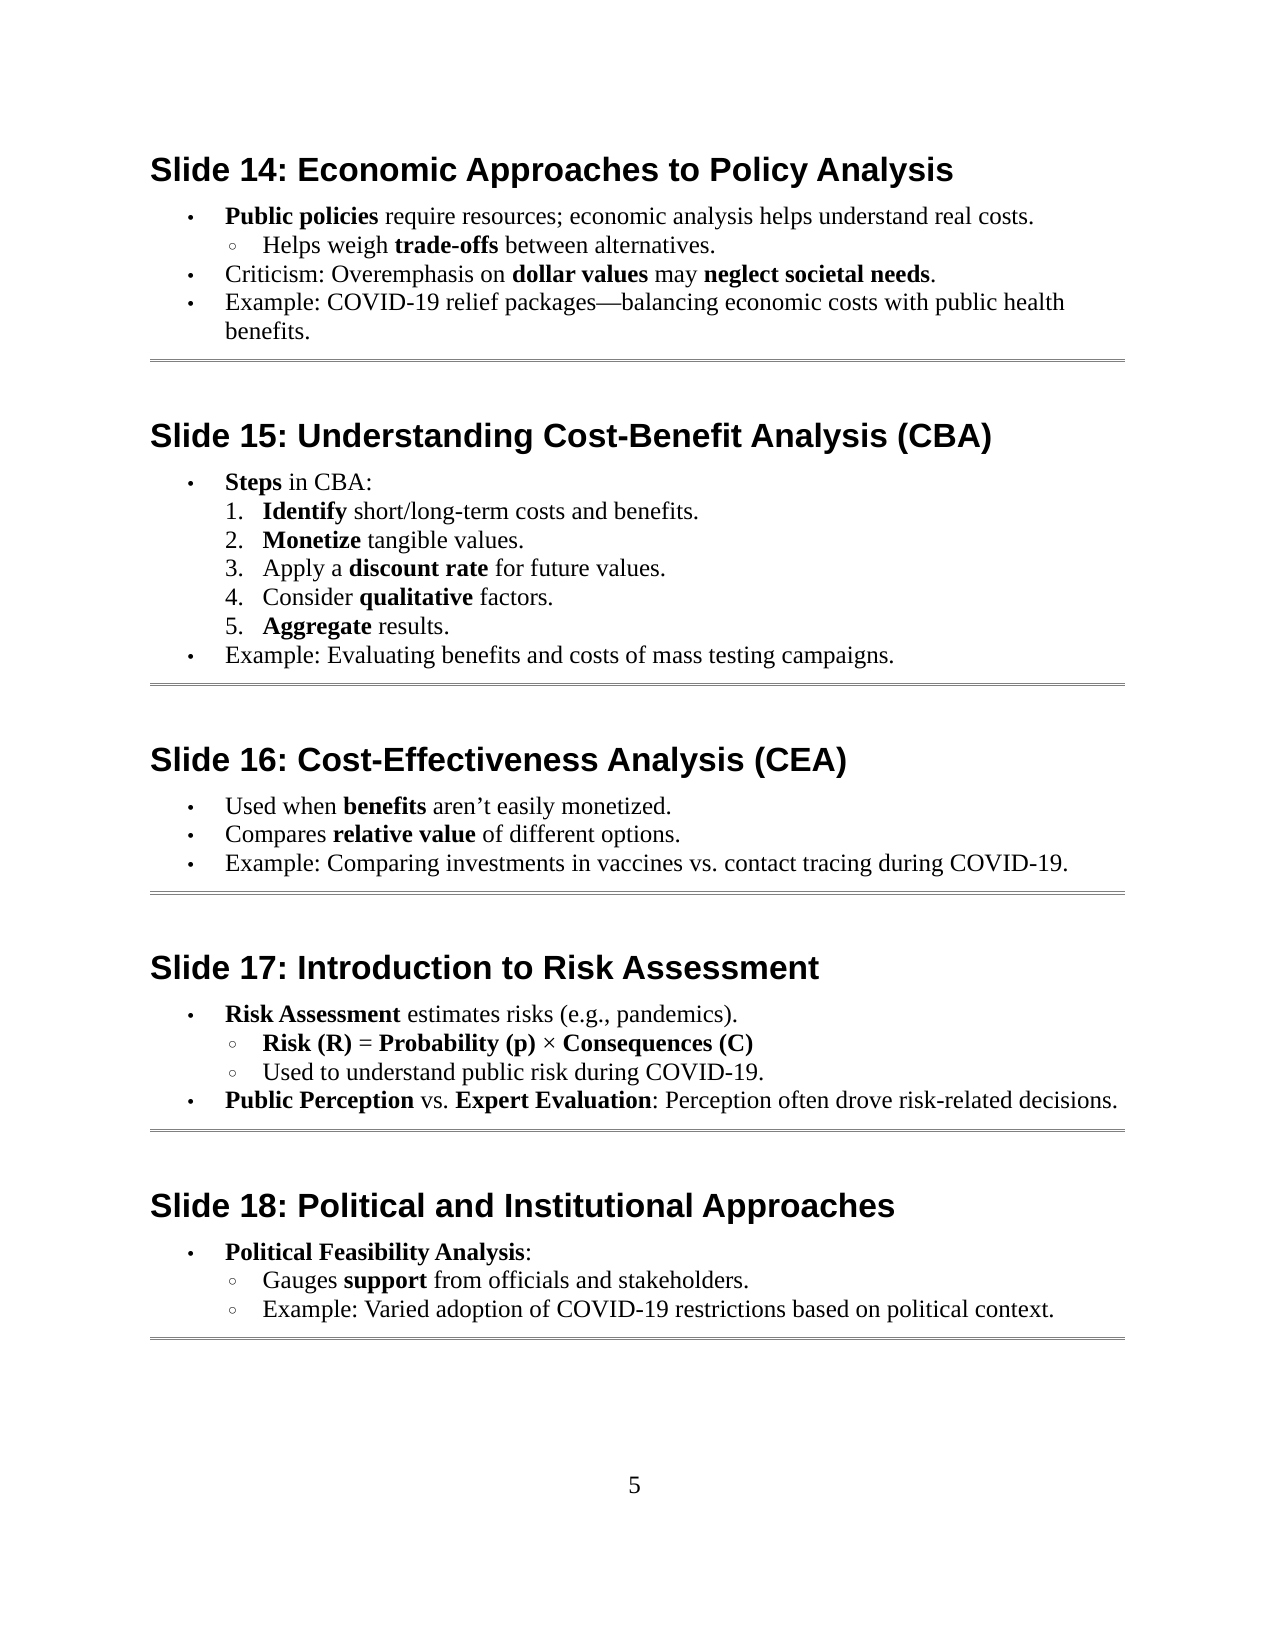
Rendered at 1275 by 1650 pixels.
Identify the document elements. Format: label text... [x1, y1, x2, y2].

subtitle Slide 18: Political and Institutional Approaches [150, 1185, 1125, 1224]
list Gauges support from officials and stakeholders. [225, 1265, 1125, 1294]
list Example: COVID-19 relief packages—balancing economic costs with public health benefits. [187, 287, 1125, 345]
list Example: Varied adoption of COVID-19 restrictions based on political context. [225, 1294, 1125, 1323]
list Example: Comparing investments in vaccines vs. contact tracing during COVID-19. [187, 848, 1125, 877]
list Identify short/long-term costs and benefits. [225, 496, 1125, 525]
list Risk Assessment estimates risks (e.g., pandemics). [187, 999, 1125, 1028]
list Compares relative value of different options. [187, 819, 1125, 848]
list Political Feasibility Analysis: [187, 1237, 1125, 1265]
list Criticism: Overemphasis on dollar values may neglect societal needs. [187, 259, 1125, 287]
list Example: Evaluating benefits and costs of mass testing campaigns. [187, 640, 1125, 668]
list Public Perception vs. Expert Evaluation: Perception often drove risk-related decisions. [187, 1086, 1125, 1114]
subtitle Slide 15: Understanding Cost-Benefit Analysis (CBA) [150, 416, 1125, 455]
subtitle Slide 14: Economic Approaches to Policy Analysis [150, 150, 1125, 189]
list Risk (R) = Probability (p) × Consequences (C) [225, 1028, 1125, 1057]
list Monetize tangible values. [225, 525, 1125, 553]
subtitle Slide 16: Cost-Effectiveness Analysis (CEA) [150, 739, 1125, 778]
list Used when benefits aren’t easily monetized. [187, 791, 1125, 819]
list Helps weigh trade-offs between alternatives. [225, 230, 1125, 259]
list Public policies require resources; economic analysis helps understand real costs. [187, 201, 1125, 230]
subtitle Slide 17: Introduction to Risk Assessment [150, 948, 1125, 987]
list Aggregate results. [225, 611, 1125, 640]
list Apply a discount rate for future values. [225, 553, 1125, 582]
list Consider qualitative factors. [225, 582, 1125, 611]
list Used to understand public risk during COVID-19. [225, 1057, 1125, 1086]
list Steps in CBA: [187, 467, 1125, 496]
